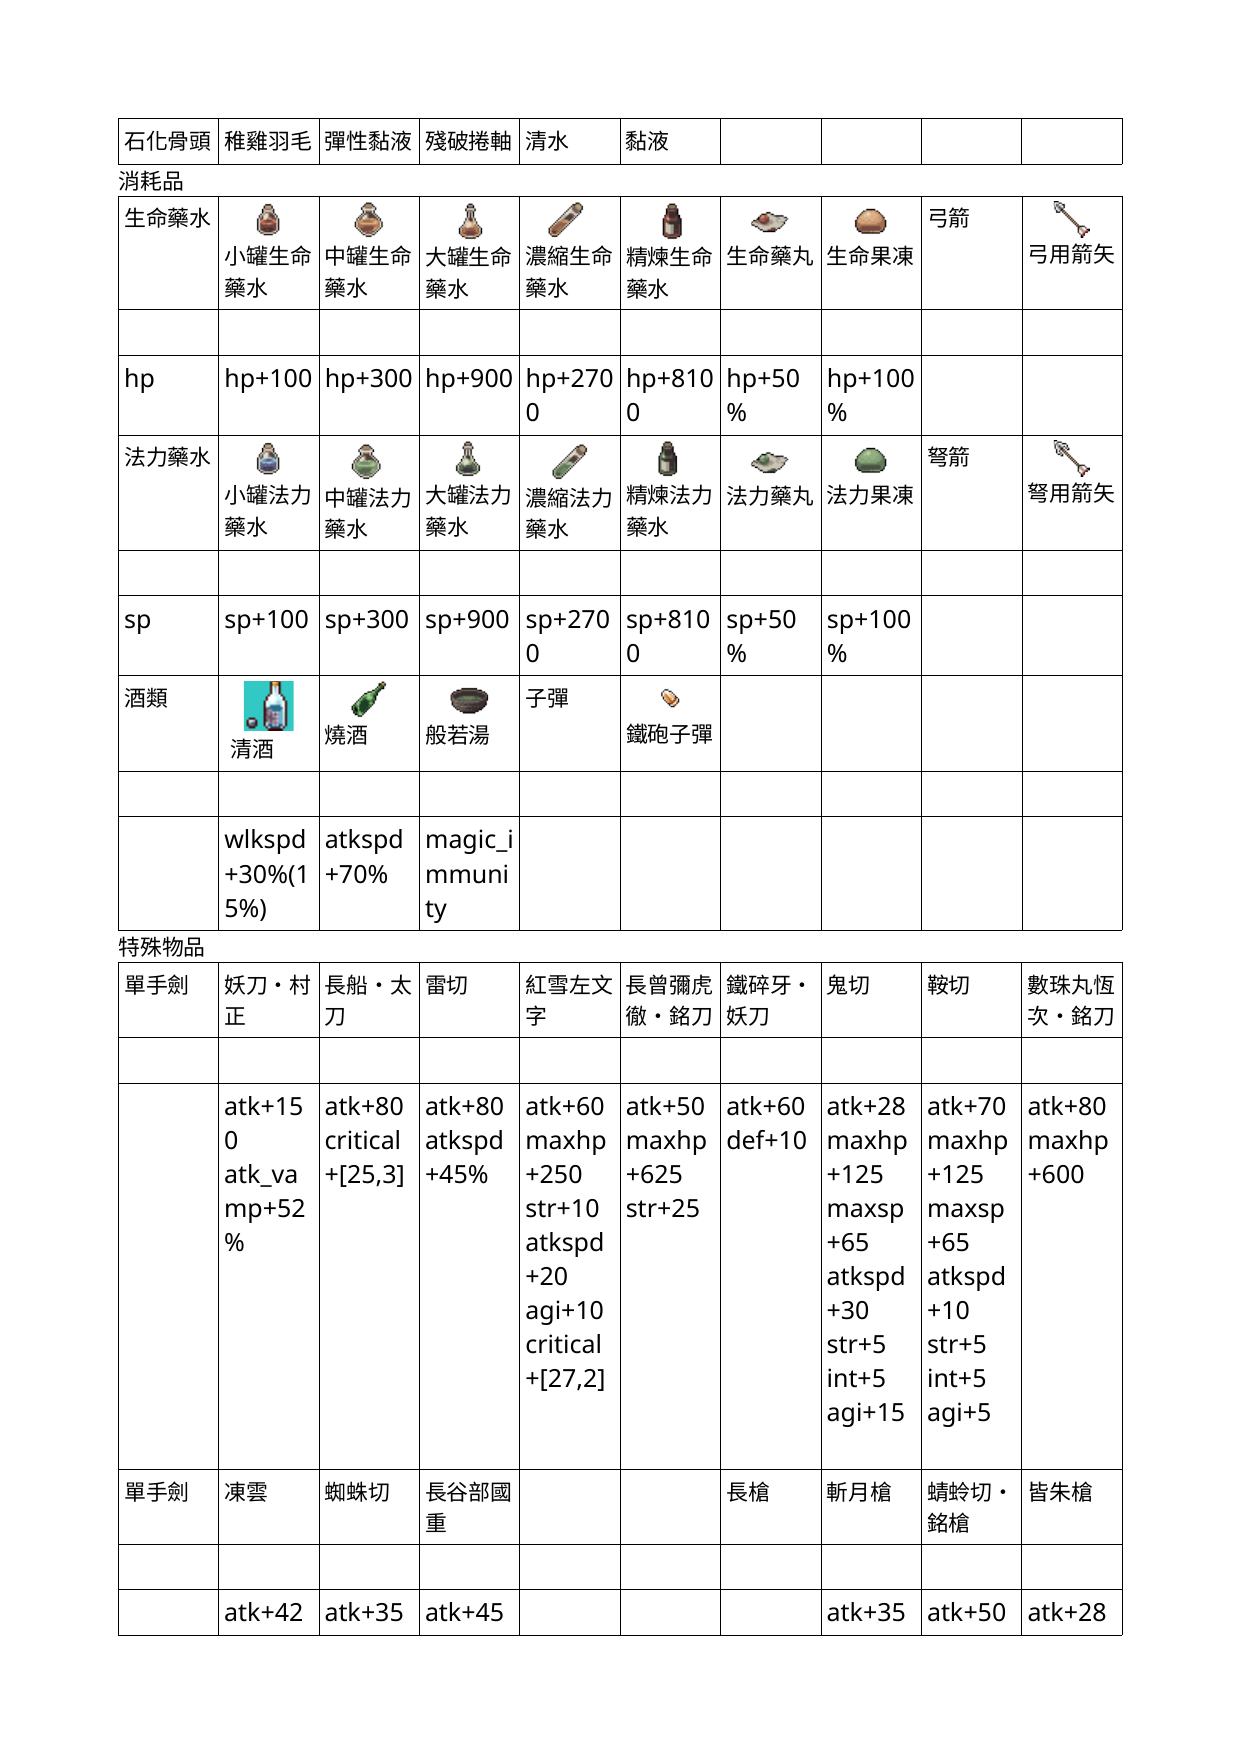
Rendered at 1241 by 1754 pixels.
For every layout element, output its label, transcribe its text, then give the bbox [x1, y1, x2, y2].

table_header 小罐生命藥水 [219, 197, 319, 309]
table_header 生命藥丸 [721, 197, 821, 309]
table_cell [320, 551, 419, 595]
picture [1053, 201, 1090, 238]
table_cell atk+42 [219, 1590, 319, 1635]
table_cell 皆朱槍 [1022, 1470, 1122, 1543]
table_cell [721, 551, 821, 595]
table_cell atk+60 maxhp+250 str+10 atkspd+20 agi+10 critical+[27,2] [520, 1084, 620, 1469]
table_cell 單手劍 [119, 1470, 218, 1543]
table_cell [1022, 1038, 1122, 1082]
table_cell hp+100% [822, 356, 921, 434]
table_cell [320, 1545, 419, 1589]
table_cell [922, 119, 1021, 164]
table_cell 子彈 [520, 676, 620, 771]
table_cell [621, 1545, 720, 1589]
table_cell [420, 676, 519, 718]
table_cell [721, 310, 821, 355]
table_cell [922, 356, 1022, 434]
table_cell [420, 772, 519, 816]
table_cell 鐵砲子彈 [621, 676, 720, 771]
table_cell [922, 551, 1022, 595]
table_cell [1023, 310, 1122, 355]
table_cell 石化骨頭 [119, 119, 218, 164]
picture [652, 681, 689, 717]
table_header 中罐生命藥水 [320, 197, 419, 309]
table_cell [119, 1084, 218, 1469]
table_cell [922, 310, 1022, 355]
table_cell [621, 772, 720, 816]
table_cell atk+35 [822, 1590, 921, 1635]
table_cell [320, 676, 419, 718]
table_cell [219, 772, 319, 816]
picture [751, 201, 789, 239]
picture [448, 440, 487, 478]
table_cell [119, 1590, 218, 1635]
table_cell [922, 772, 1022, 816]
table_cell [119, 551, 218, 595]
picture [250, 201, 288, 239]
table_cell magic_immunity [420, 817, 519, 930]
table_cell atk+28 [1022, 1590, 1122, 1635]
table_cell [320, 1038, 419, 1082]
table_cell [1023, 551, 1122, 595]
table_cell [119, 1545, 218, 1589]
table_header 長船‧太刀 [320, 963, 419, 1037]
table_cell atk+50 [922, 1590, 1021, 1635]
picture [451, 202, 489, 241]
table_cell atk+28 maxhp+125 maxsp+65 atkspd+30 str+5 int+5 agi+15 [822, 1084, 921, 1469]
table_header 濃縮生命藥水 [520, 197, 620, 309]
table_cell [721, 772, 821, 816]
table_cell 酒類 [119, 676, 218, 771]
table_cell sp+2700 [520, 596, 620, 675]
table_header 紅雪左文字 [520, 963, 620, 1037]
table_cell [119, 310, 218, 355]
picture [347, 443, 386, 481]
table_cell hp+100 [219, 356, 319, 434]
table_cell [822, 119, 921, 164]
table_cell 黏液 [621, 119, 720, 164]
table_cell [721, 817, 821, 930]
table_cell [621, 551, 720, 595]
table_cell sp+8100 [621, 596, 720, 675]
picture [350, 681, 388, 719]
table_cell 清酒 [219, 676, 319, 771]
table_cell 法力藥水 [119, 436, 218, 550]
picture [350, 201, 388, 239]
text 特殊物品 [118, 931, 1122, 962]
table_cell 長槍 [721, 1470, 821, 1543]
table_cell 法力藥丸 [721, 436, 821, 550]
table_cell 般若湯 [420, 719, 519, 771]
table_cell [822, 676, 921, 771]
table_cell 燒酒 [320, 719, 419, 771]
table_cell hp+50% [721, 356, 821, 434]
table_cell [520, 1545, 620, 1589]
table_cell [1023, 356, 1122, 434]
table_header 長曾彌虎徹‧銘刀 [621, 963, 720, 1037]
table_cell [721, 676, 821, 771]
table_cell [1023, 596, 1122, 675]
table_cell [822, 1038, 921, 1082]
table_cell sp+300 [320, 596, 419, 675]
table_cell [420, 310, 519, 355]
table_cell 稚雞羽毛 [219, 119, 319, 164]
table_cell 弩用箭矢 [1023, 436, 1122, 550]
table_cell [119, 1038, 218, 1082]
table_header 生命藥水 [119, 197, 218, 309]
table_cell [1023, 817, 1122, 930]
table_cell [119, 772, 218, 816]
table_cell hp+300 [320, 356, 419, 434]
table_cell [922, 676, 1022, 771]
table_cell atk+60 def+10 [721, 1084, 821, 1469]
table_cell sp+100% [822, 596, 921, 675]
table_cell wlkspd+30%(15%) [219, 817, 319, 930]
table_header 精煉生命藥水 [621, 197, 720, 309]
table_cell [822, 551, 921, 595]
table_header 大罐生命藥水 [420, 197, 519, 309]
picture [1053, 440, 1090, 477]
table_cell atk+80 maxhp+600 [1022, 1084, 1122, 1469]
table_cell [320, 310, 419, 355]
table_cell [822, 772, 921, 816]
table_cell [922, 1038, 1021, 1082]
picture [243, 681, 294, 731]
table_cell [520, 1470, 620, 1543]
picture [750, 441, 789, 480]
table_cell 大罐法力藥水 [420, 436, 519, 550]
table_cell [219, 310, 319, 355]
table_header 雷切 [420, 963, 519, 1037]
table_cell hp+900 [420, 356, 519, 434]
table_cell [621, 817, 720, 930]
table_cell sp+100 [219, 596, 319, 675]
table_cell [520, 551, 620, 595]
table_cell [320, 772, 419, 816]
table_cell [721, 1590, 821, 1635]
table_header 單手劍 [119, 963, 218, 1037]
text 消耗品 [118, 165, 1122, 196]
picture [852, 201, 890, 239]
table_cell [621, 1470, 720, 1543]
table_cell atkspd+70% [320, 817, 419, 930]
table_cell hp+8100 [621, 356, 720, 434]
table_header 生命果凍 [822, 197, 921, 309]
table_cell 蜻蛉切‧銘槍 [922, 1470, 1021, 1543]
table_cell [822, 1545, 921, 1589]
table_cell [822, 310, 921, 355]
table_header 數珠丸恆次‧銘刀 [1022, 963, 1122, 1037]
table_cell 精煉法力藥水 [621, 436, 720, 550]
picture [649, 440, 687, 478]
table_cell 弩箭 [922, 436, 1022, 550]
table_cell atk+80 atkspd+45% [420, 1084, 519, 1469]
table_cell [1022, 119, 1122, 164]
table_cell [520, 772, 620, 816]
table_cell atk+50 maxhp+625 str+25 [621, 1084, 720, 1469]
table_cell [420, 1038, 519, 1082]
table_cell [621, 310, 720, 355]
table_cell [119, 817, 218, 930]
table_cell [922, 1545, 1021, 1589]
table_cell hp [119, 356, 218, 434]
table_cell atk+45 [420, 1590, 519, 1635]
table_cell [1023, 772, 1122, 816]
table_cell [520, 310, 620, 355]
table_cell 殘破捲軸 [420, 119, 519, 164]
table_cell 蜘蛛切 [320, 1470, 419, 1543]
table_cell 小罐法力藥水 [219, 436, 319, 550]
table_cell [219, 551, 319, 595]
table_cell [520, 1038, 620, 1082]
table_cell 斬月槍 [822, 1470, 921, 1543]
table_cell [621, 1038, 720, 1082]
table_header 鞍切 [922, 963, 1021, 1037]
table_cell 凍雲 [219, 1470, 319, 1543]
table_cell sp+50% [721, 596, 821, 675]
table_cell [420, 1545, 519, 1589]
table_cell [922, 817, 1022, 930]
table_cell [922, 596, 1022, 675]
table_cell [822, 817, 921, 930]
table_cell [420, 551, 519, 595]
table_cell sp [119, 596, 218, 675]
table_cell [721, 1038, 821, 1082]
table_header 弓箭 [922, 197, 1022, 309]
table_cell [721, 119, 821, 164]
table_cell [520, 1590, 620, 1635]
table_header 鐵碎牙‧妖刀 [721, 963, 821, 1037]
table_cell [219, 1545, 319, 1589]
table_cell sp+900 [420, 596, 519, 675]
picture [551, 443, 589, 481]
table_cell 長谷部國重 [420, 1470, 519, 1543]
table_cell [1023, 676, 1122, 771]
table_cell hp+2700 [520, 356, 620, 434]
table_cell atk+35 [320, 1590, 419, 1635]
table_cell [520, 817, 620, 930]
table_header 弓用箭矢 [1023, 197, 1122, 309]
table_cell [721, 1545, 821, 1589]
table_header 妖刀‧村正 [219, 963, 319, 1037]
picture [450, 681, 489, 719]
picture [852, 440, 890, 478]
table_header 鬼切 [822, 963, 921, 1037]
table_cell 清水 [520, 119, 620, 164]
picture [653, 202, 692, 241]
table_cell [219, 1038, 319, 1082]
table_cell atk+150 atk_vamp+52% [219, 1084, 319, 1469]
table_cell [621, 1590, 720, 1635]
table_cell atk+70 maxhp+125 maxsp+65 atkspd+10 str+5 int+5 agi+5 [922, 1084, 1021, 1469]
picture [547, 201, 585, 239]
table_cell 彈性黏液 [320, 119, 419, 164]
table_cell 中罐法力藥水 [320, 436, 419, 550]
table_cell 法力果凍 [822, 436, 921, 550]
table_cell atk+80 critical+[25,3] [320, 1084, 419, 1469]
picture [250, 440, 288, 478]
table_cell [1022, 1545, 1122, 1589]
table_cell 濃縮法力藥水 [520, 436, 620, 550]
